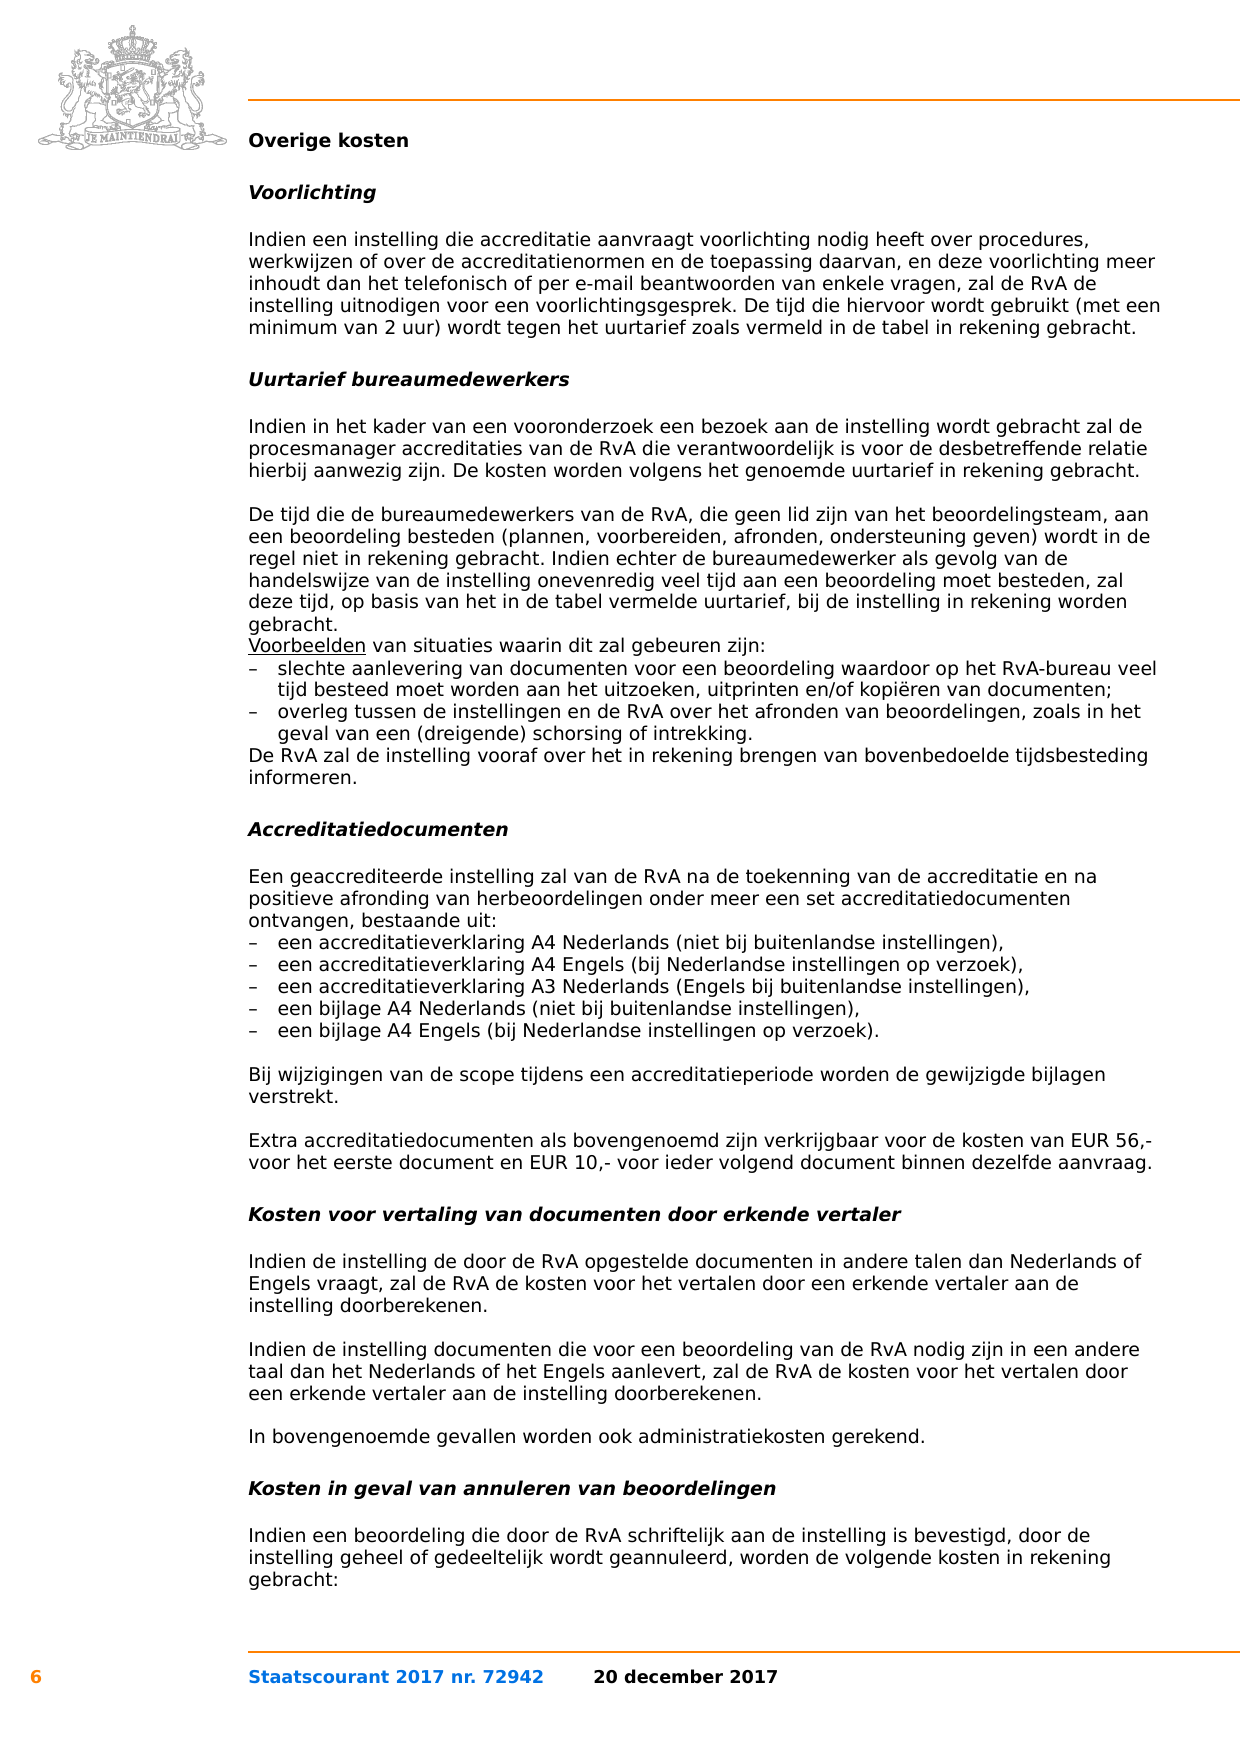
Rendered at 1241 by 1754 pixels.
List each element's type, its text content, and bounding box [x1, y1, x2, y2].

picture [38, 25, 227, 150]
text – een bijlage A4 Nederlands (niet bij buitenlandse instellingen), [248, 998, 1163, 1020]
text – een accreditatieverklaring A4 Nederlands (niet bij buitenlandse instellingen), [248, 932, 1163, 954]
text – slechte aanlevering van documenten voor een beoordeling waardoor op het RvA-bureau veel tijd besteed moet worden aan het uitzoeken, uitprinten en/of kopiëren van documenten; [248, 657, 1163, 701]
text Indien een beoordeling die door de RvA schriftelijk aan de instelling is bevestigd, door de instelling geheel of gedeeltelijk wordt geannuleerd, worden de volgende kosten in rekening gebracht: [248, 1525, 1163, 1591]
text De RvA zal de instelling vooraf over het in rekening brengen van bovenbedoelde tijdsbesteding informeren. [248, 745, 1163, 789]
text – een accreditatieverklaring A3 Nederlands (Engels bij buitenlandse instellingen), [248, 976, 1163, 998]
text – een accreditatieverklaring A4 Engels (bij Nederlandse instellingen op verzoek), [248, 954, 1163, 976]
subtitle Kosten voor vertaling van documenten door erkende vertaler [248, 1204, 1163, 1226]
subtitle Accreditatiedocumenten [248, 819, 1163, 841]
text Indien in het kader van een vooronderzoek een bezoek aan de instelling wordt gebracht zal de procesmanager accreditaties van de RvA die verantwoordelijk is voor de desbetreffende relatie hierbij aanwezig zijn. De kosten worden volgens het genoemde uurtarief in rekening gebracht. [248, 416, 1163, 482]
text – een bijlage A4 Engels (bij Nederlandse instellingen op verzoek). [248, 1020, 1163, 1042]
text Indien de instelling documenten die voor een beoordeling van de RvA nodig zijn in een andere taal dan het Nederlands of het Engels aanlevert, zal de RvA de kosten voor het vertalen door een erkende vertaler aan de instelling doorberekenen. [248, 1338, 1163, 1404]
text Voorbeelden van situaties waarin dit zal gebeuren zijn: [248, 635, 1163, 657]
text – overleg tussen de instellingen en de RvA over het afronden van beoordelingen, zoals in het geval van een (dreigende) schorsing of intrekking. [248, 701, 1163, 745]
text Indien een instelling die accreditatie aanvraagt voorlichting nodig heeft over procedures, werkwijzen of over de accreditatienormen en de toepassing daarvan, en deze voorlichting meer inhoudt dan het telefonisch of per e-mail beantwoorden van enkele vragen, zal de RvA de instelling uitnodigen voor een voorlichtingsgesprek. De tijd die hiervoor wordt gebruikt (met een minimum van 2 uur) wordt tegen het uurtarief zoals vermeld in de tabel in rekening gebracht. [248, 229, 1163, 339]
subtitle Voorlichting [248, 182, 1163, 204]
text Indien de instelling de door de RvA opgestelde documenten in andere talen dan Nederlands of Engels vraagt, zal de RvA de kosten voor het vertalen door een erkende vertaler aan de instelling doorberekenen. [248, 1251, 1163, 1317]
text Een geaccrediteerde instelling zal van de RvA na de toekenning van de accreditatie en na positieve afronding van herbeoordelingen onder meer een set accreditatiedocumenten ontvangen, bestaande uit: [248, 866, 1163, 932]
text In bovengenoemde gevallen worden ook administratiekosten gerekend. [248, 1426, 1163, 1448]
text Bij wijzigingen van de scope tijdens een accreditatieperiode worden de gewijzigde bijlagen verstrekt. [248, 1064, 1163, 1108]
subtitle Kosten in geval van annuleren van beoordelingen [248, 1478, 1163, 1500]
text Extra accreditatiedocumenten als bovengenoemd zijn verkrijgbaar voor de kosten van EUR 56,- voor het eerste document en EUR 10,- voor ieder volgend document binnen dezelfde aanvraag. [248, 1130, 1163, 1174]
subtitle Overige kosten [248, 130, 1163, 152]
text De tijd die de bureaumedewerkers van de RvA, die geen lid zijn van het beoordelingsteam, aan een beoordeling besteden (plannen, voorbereiden, afronden, ondersteuning geven) wordt in de regel niet in rekening gebracht. Indien echter de bureaumedewerker als gevolg van de handelswijze van de instelling onevenredig veel tijd aan een beoordeling moet besteden, zal deze tijd, op basis van het in de tabel vermelde uurtarief, bij de instelling in rekening worden gebracht. [248, 503, 1163, 635]
subtitle Uurtarief bureaumedewerkers [248, 369, 1163, 391]
